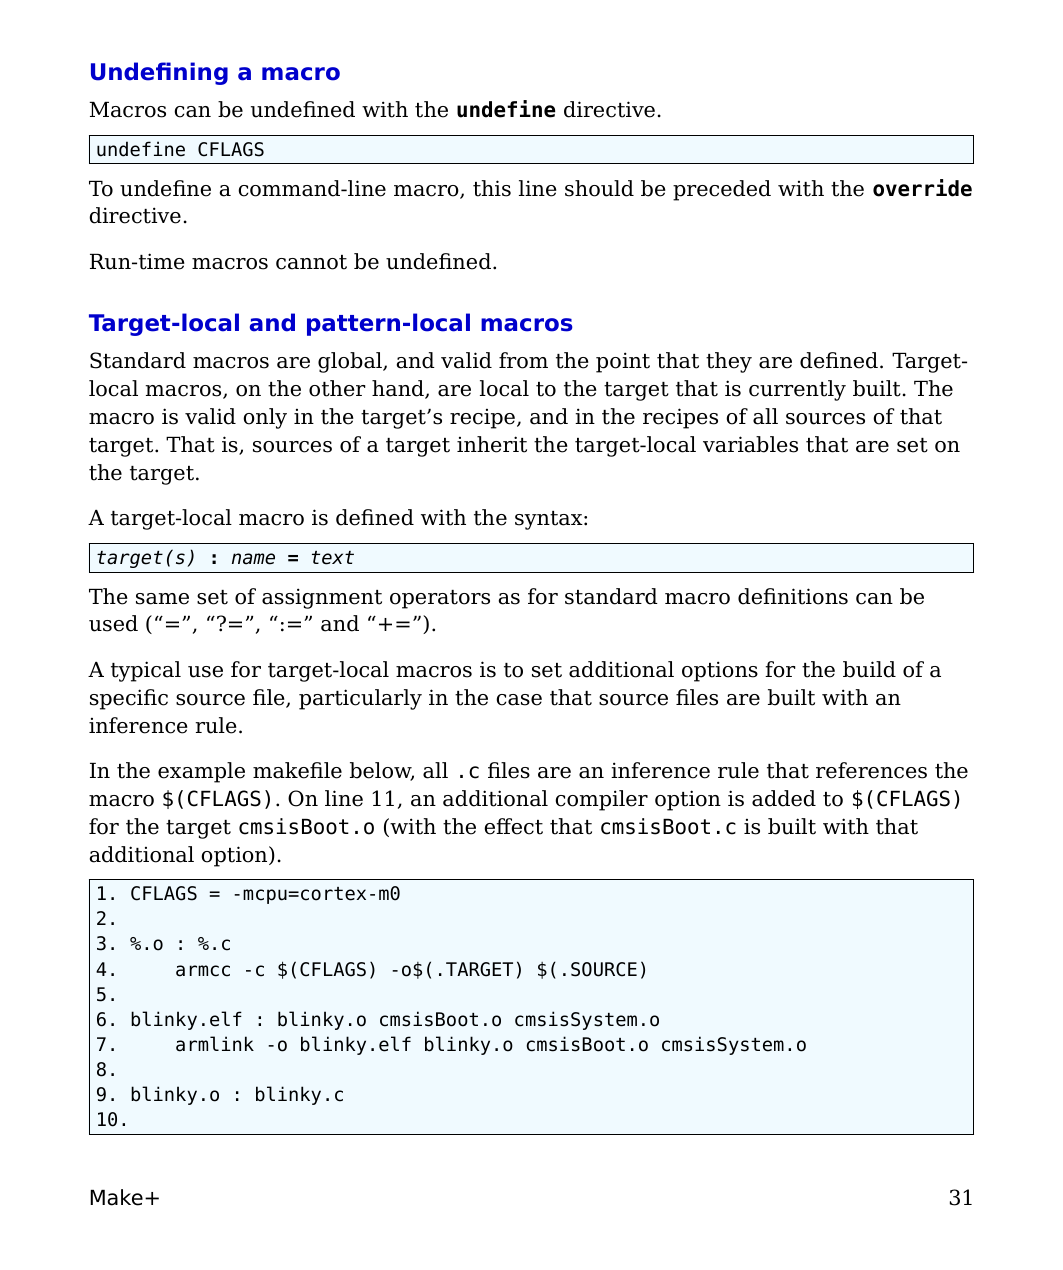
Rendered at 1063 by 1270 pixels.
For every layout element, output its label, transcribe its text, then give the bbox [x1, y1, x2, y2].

text The same set of assignment operators as for standard macro definitions can be used (“=”, “?=”, “:=” and “+=”). [88, 585, 974, 637]
text A target-local macro is defined with the syntax: [88, 506, 974, 530]
text undefine CFLAGS [90, 136, 973, 163]
text In the example makefile below, all .c files are an inference rule that references the macro $(CFLAGS). On line 11, an additional compiler option is added to $(CFLAGS) for the target cmsisBoot.o (with the effect that cmsisBoot.c is built with that additional option). [88, 759, 974, 867]
list %.o : %.c [90, 929, 973, 954]
text A typical use for target-local macros is to set additional options for the build of a specific source file, particularly in the case that source files are built with an inference rule. [88, 658, 974, 738]
text target(s) : name = text [90, 544, 973, 572]
subtitle Undefining a macro [88, 59, 974, 86]
subtitle Target-local and pattern-local macros [88, 310, 974, 337]
list blinky.o : blinky.c [90, 1080, 973, 1105]
list armlink -o blinky.elf blinky.o cmsisBoot.o cmsisSystem.o [90, 1030, 973, 1055]
text Macros can be undefined with the undefine directive. [88, 98, 974, 122]
list blinky.elf : blinky.o cmsisBoot.o cmsisSystem.o [90, 1005, 973, 1030]
text Run-time macros cannot be undefined. [88, 250, 974, 274]
text Standard macros are global, and valid from the point that they are defined. Target-local macros, on the other hand, are local to the target that is currently built. The macro is valid only in the target’s recipe, and in the recipes of all sources of that target. That is, sources of a target inherit the target-local variables that are set on the target. [88, 349, 974, 485]
text To undefine a command-line macro, this line should be preceded with the override directive. [88, 177, 974, 229]
list armcc -c $(CFLAGS) -o$(.TARGET) $(.SOURCE) [90, 954, 973, 980]
list CFLAGS = -mcpu=cortex-m0 [90, 880, 973, 904]
